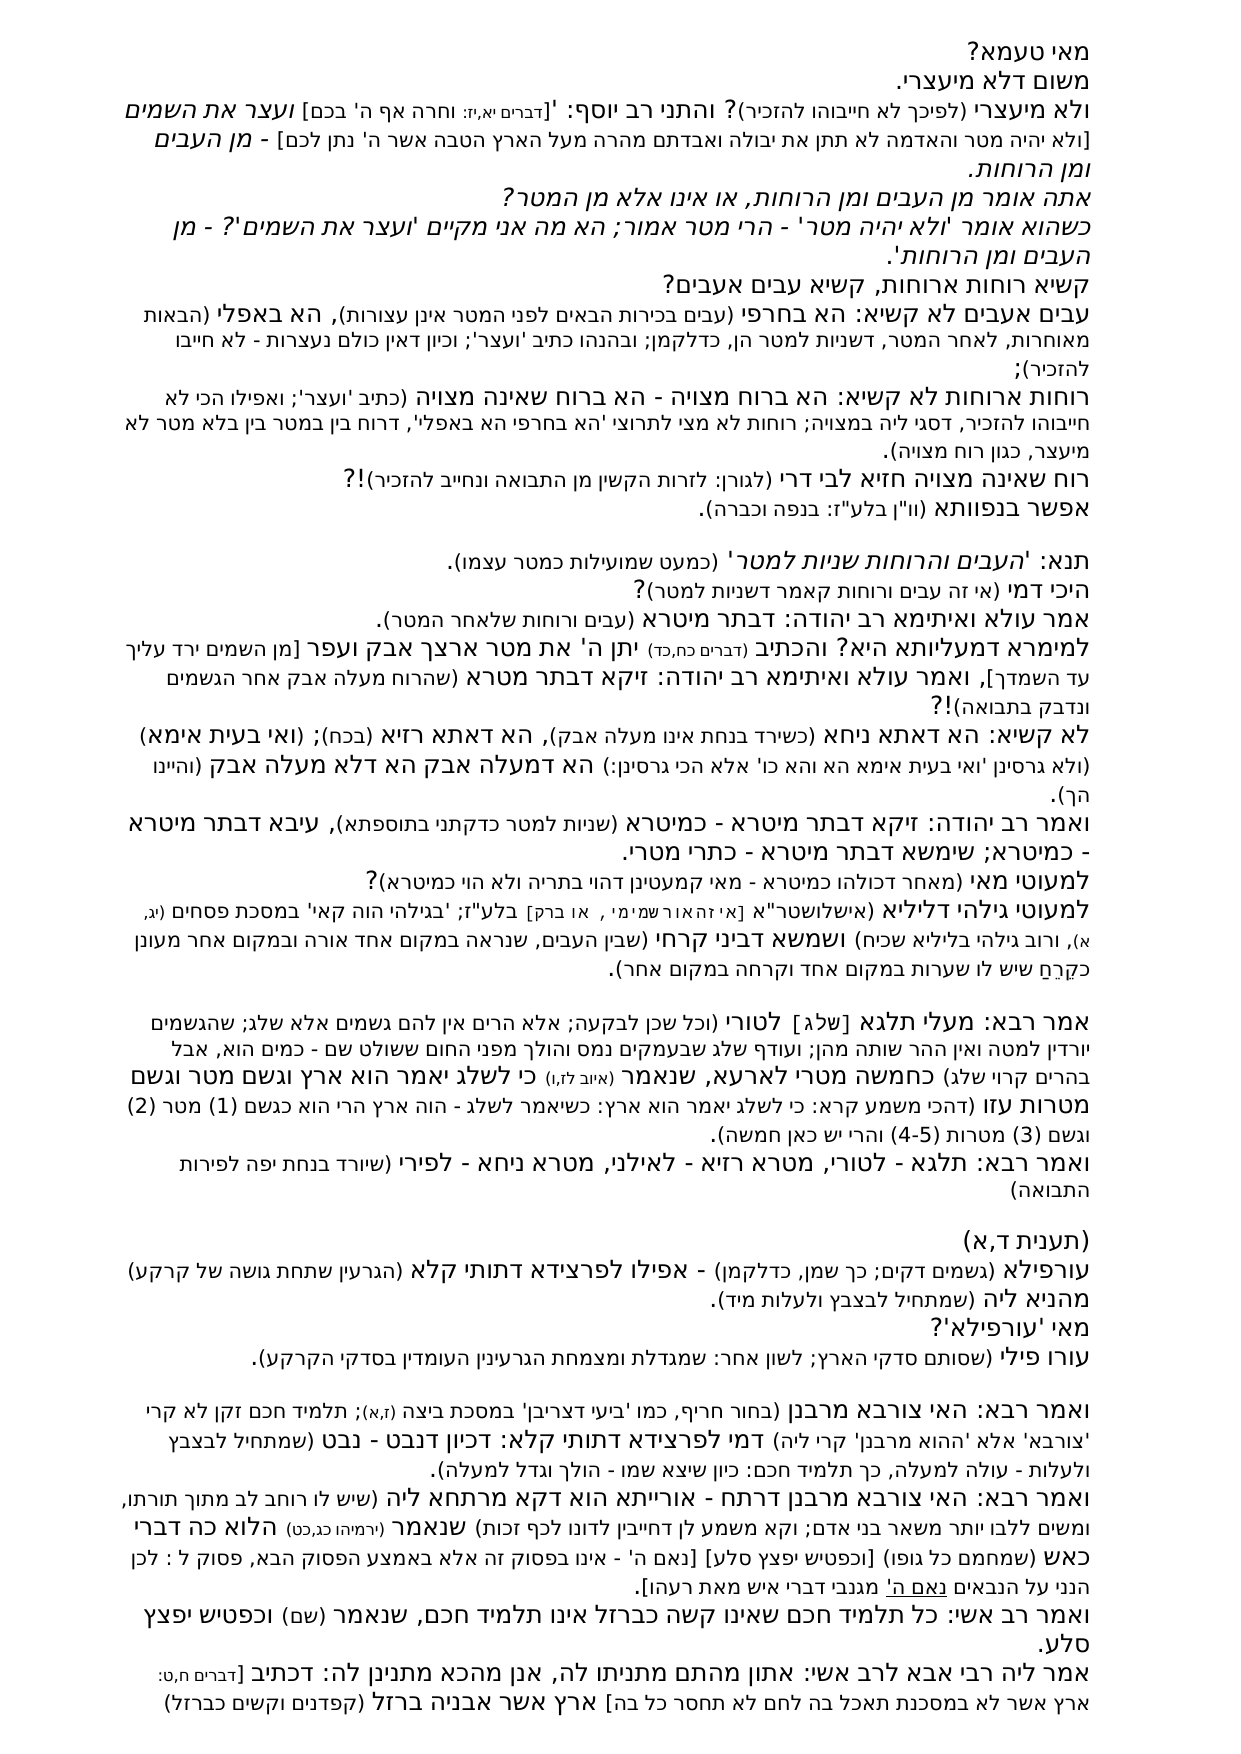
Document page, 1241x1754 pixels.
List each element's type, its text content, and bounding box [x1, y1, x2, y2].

text מאי טעמא? [120, 37, 1090, 66]
text ואמר רב אשי: כל תלמיד חכם שאינו קשה כברזל אינו תלמיד חכם, שנאמר (שם) וכפטיש יפצץ סלע. [120, 1600, 1090, 1658]
text עורפילא (גשמים דקים; כך שמן, כדלקמן) - אפילו לפרצידא דתותי קלא (הגרעין שתחת גושה של קרקע) מהניא ליה (שמתחיל לבצבץ ולעלות מיד). [120, 1255, 1090, 1314]
text רוח שאינה מצויה חזיא לבי דרי (לגורן: לזרות הקשין מן התבואה ונחייב להזכיר)!? [120, 464, 1090, 493]
text למעוטי גילהי דליליא (אישלושטר"א [איזה אור שמימי, או ברק] בלע"ז; 'בגילהי הוה קאי' במסכת פסחים (יג,א), ורוב גילהי בליליא שכיח) ושמשא דביני קרחי (שבין העבים, שנראה במקום אחד אורה ובמקום אחר מעונן כקֵרֵחַ שיש לו שערות במקום אחד וקרחה במקום אחר). [120, 895, 1090, 983]
text מאי 'עורפילא'? [120, 1314, 1090, 1343]
text משום דלא מיעצרי. [120, 66, 1090, 95]
text אמר עולא ואיתימא רב יהודה: דבתר מיטרא (עבים ורוחות שלאחר המטר). [120, 604, 1090, 633]
text לא קשיא: הא דאתא ניחא (כשירד בנחת אינו מעלה אבק), הא דאתא רזיא (בכח); (ואי בעית אימא) (ולא גרסינן 'ואי בעית אימא הא והא כו' אלא הכי גרסינן:) הא דמעלה אבק הא דלא מעלה אבק (והיינו הך). [120, 721, 1090, 808]
text ולא מיעצרי (לפיכך לא חייבוהו להזכיר)? והתני רב יוסף: '[דברים יא,יז: וחרה אף ה' בכם] ועצר את השמים [ולא יהיה מטר והאדמה לא תתן את יבולה ואבדתם מהרה מעל הארץ הטבה אשר ה' נתן לכם] - מן העבים ומן הרוחות. [120, 95, 1090, 183]
text קשיא רוחות ארוחות, קשיא עבים אעבים? [120, 270, 1090, 299]
text למעוטי מאי (מאחר דכולהו כמיטרא - מאי קמעטינן דהוי בתריה ולא הוי כמיטרא)? [120, 866, 1090, 895]
text למימרא דמעליותא היא? והכתיב (דברים כח,כד) יתן ה' את מטר ארצך אבק ועפר [מן השמים ירד עליך עד השמדך], ואמר עולא ואיתימא רב יהודה: זיקא דבתר מטרא (שהרוח מעלה אבק אחר הגשמים ונדבק בתבואה)!? [120, 633, 1090, 721]
text ואמר רבא: תלגא - לטורי, מטרא רזיא - לאילני, מטרא ניחא - לפירי (שיורד בנחת יפה לפירות התבואה) [120, 1149, 1090, 1202]
text היכי דמי (אי זה עבים ורוחות קאמר דשניות למטר)? [120, 575, 1090, 604]
text כשהוא אומר 'ולא יהיה מטר' - הרי מטר אמור; הא מה אני מקיים 'ועצר את השמים'? - מן העבים ומן הרוחות'. [120, 212, 1090, 270]
text אמר רבא: מעלי תלגא [שלג] לטורי (וכל שכן לבקעה; אלא הרים אין להם גשמים אלא שלג; שהגשמים יורדין למטה ואין ההר שותה מהן; ועודף שלג שבעמקים נמס והולך מפני החום ששולט שם - כמים הוא, אבל בהרים קרוי שלג) כחמשה מטרי לארעא, שנאמר (איוב לז,ו) כי לשלג יאמר הוא ארץ וגשם מטר וגשם מטרות עזו (דהכי משמע קרא: כי לשלג יאמר הוא ארץ: כשיאמר לשלג - הוה ארץ הרי הוא כגשם (1) מטר (2) וגשם (3) מטרות (4-5) והרי יש כאן חמשה). [120, 1007, 1090, 1149]
text ואמר רבא: האי צורבא מרבנן (בחור חריף, כמו 'ביעי דצריבן' במסכת ביצה (ז,א); תלמיד חכם זקן לא קרי 'צורבא' אלא 'ההוא מרבנן' קרי ליה) דמי לפרצידא דתותי קלא: דכיון דנבט - נבט (שמתחיל לבצבץ ולעלות - עולה למעלה, כך תלמיד חכם: כיון שיצא שמו - הולך וגדל למעלה). [120, 1396, 1090, 1483]
text עבים אעבים לא קשיא: הא בחרפי (עבים בכירות הבאים לפני המטר אינן עצורות), הא באפלי (הבאות מאוחרות, לאחר המטר, דשניות למטר הן, כדלקמן; ובהנהו כתיב 'ועצר'; וכיון דאין כולם נעצרות - לא חייבו להזכיר); [120, 299, 1090, 382]
text אמר ליה רבי אבא לרב אשי: אתון מהתם מתניתו לה, אנן מהכא מתנינן לה: דכתיב [דברים ח,ט: ארץ אשר לא במסכנת תאכל בה לחם לא תחסר כל בה] ארץ אשר אבניה ברזל (קפדנים וקשים כברזל) [120, 1658, 1090, 1716]
text אתה אומר מן העבים ומן הרוחות, או אינו אלא מן המטר? [120, 183, 1090, 212]
text ואמר רבא: האי צורבא מרבנן דרתח - אורייתא הוא דקא מרתחא ליה (שיש לו רוחב לב מתוך תורתו, ומשים ללבו יותר משאר בני אדם; וקא משמע לן דחייבין לדונו לכף זכות) שנאמר (ירמיהו כג,כט) הלוא כה דברי כאש (שמחמם כל גופו) [וכפטיש יפצץ סלע] [נאם ה' - אינו בפסוק זה אלא באמצע הפסוק הבא, פסוק ל : לכן הנני על הנבאים נאם ה' מגנבי דברי איש מאת רעהו]. [120, 1483, 1090, 1600]
text עורו פילי (שסותם סדקי הארץ; לשון אחר: שמגדלת ומצמחת הגרעינין העומדין בסדקי הקרקע). [120, 1343, 1090, 1372]
text (תענית ד,א) [120, 1226, 1090, 1255]
text תנא: 'העבים והרוחות שניות למטר' (כמעט שמועילות כמטר עצמו). [120, 546, 1090, 575]
text אפשר בנפוותא (וו"ן בלע"ז: בנפה וכברה). [120, 493, 1090, 522]
text ואמר רב יהודה: זיקא דבתר מיטרא - כמיטרא (שניות למטר כדקתני בתוספתא), עיבא דבתר מיטרא - כמיטרא; שימשא דבתר מיטרא - כתרי מטרי. [120, 808, 1090, 866]
text רוחות ארוחות לא קשיא: הא ברוח מצויה - הא ברוח שאינה מצויה (כתיב 'ועצר'; ואפילו הכי לא חייבוהו להזכיר, דסגי ליה במצויה; רוחות לא מצי לתרוצי 'הא בחרפי הא באפלי', דרוח בין במטר בין בלא מטר לא מיעצר, כגון רוח מצויה). [120, 382, 1090, 464]
